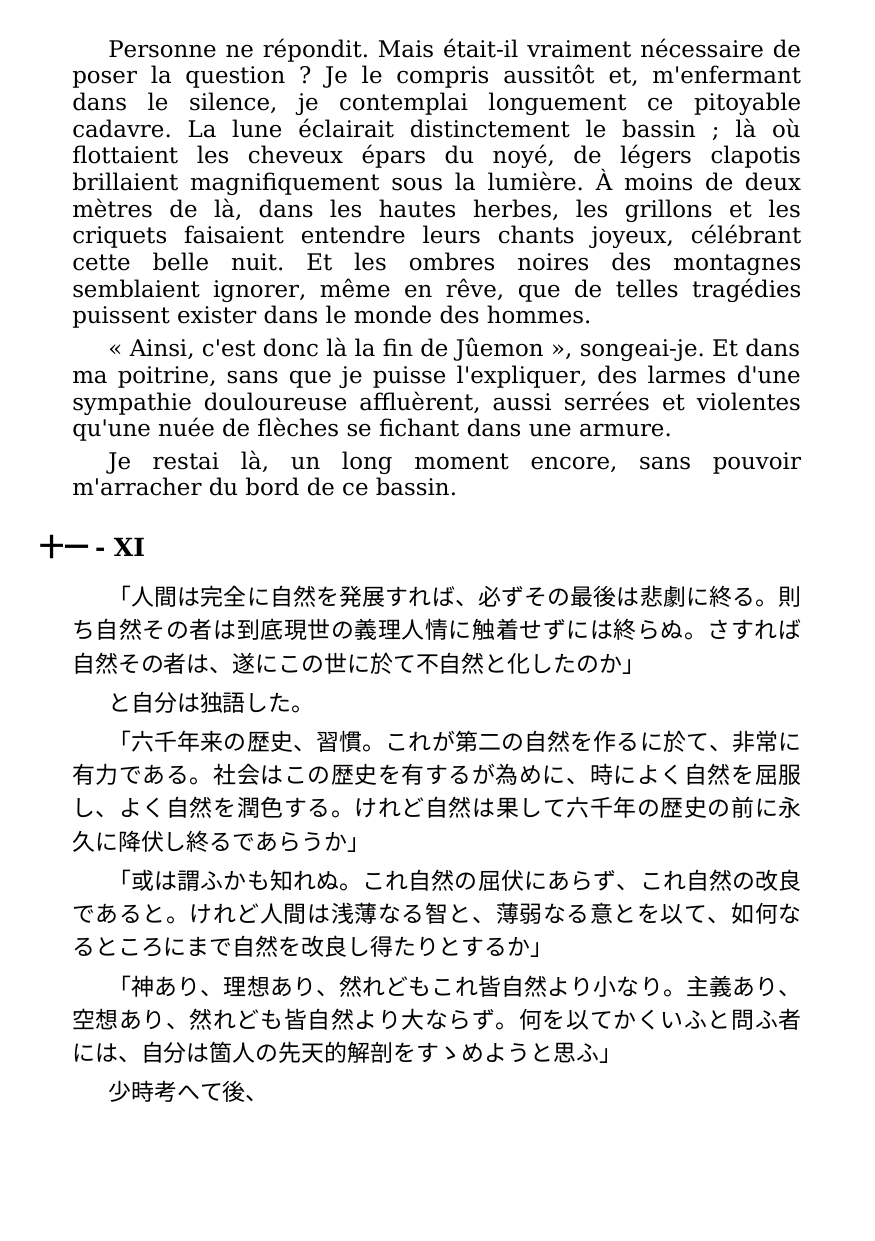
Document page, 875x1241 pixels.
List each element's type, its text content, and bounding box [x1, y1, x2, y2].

text 少時考へて後、 [72, 1074, 802, 1107]
text 「人間は完全に自然を発展すれば、必ずその最後は悲劇に終る。則ち自然その者は到底現世の義理人情に触着せずには終らぬ。さすれば自然その者は、遂にこの世に於て不自然と化したのか」 [72, 579, 802, 679]
text 「或は謂ふかも知れぬ。これ自然の屈伏にあらず、これ自然の改良であると。けれど人間は浅薄なる智と、薄弱なる意とを以て、如何なるところにまで自然を改良し得たりとするか」 [72, 863, 802, 962]
text 「神あり、理想あり、然れどもこれ皆自然より小なり。主義あり、空想あり、然れども皆自然より大ならず。何を以てかくいふと問ふ者には、自分は箇人の先天的解剖をすゝめようと思ふ」 [72, 968, 802, 1068]
text « Ainsi, c'est donc là la fin de Jûemon », songeai-je. Et dans ma poitrine, sans que je puisse l'expliquer, des larmes d'une sympathie douloureuse affluèrent, aussi serrées et violentes qu'une nuée de flèches se fichant dans une armure. [72, 335, 802, 442]
text と自分は独語した。 [72, 685, 802, 718]
text Personne ne répondit. Mais était-il vraiment nécessaire de poser la question ? Je le compris aussitôt et, m'enfermant dans le silence, je contemplai longuement ce pitoyable cadavre. La lune éclairait distinctement le bassin ; là où flottaient les cheveux épars du noyé, de légers clapotis brillaient magnifiquement sous la lumière. À moins de deux mètres de là, dans les hautes herbes, les grillons et les criquets faisaient entendre leurs chants joyeux, célébrant cette belle nuit. Et les ombres noires des montagnes semblaient ignorer, même en rêve, que de telles tragédies puissent exister dans le monde des hommes. [72, 36, 802, 329]
text 「六千年来の歴史、習慣。これが第二の自然を作るに於て、非常に有力である。社会はこの歴史を有するが為めに、時によく自然を屈服し、よく自然を潤色する。けれど自然は果して六千年の歴史の前に永久に降伏し終るであらうか」 [72, 724, 802, 857]
subtitle 十一 - XI [36, 525, 838, 567]
text Je restai là, un long moment encore, sans pouvoir m'arracher du bord de ce bassin. [72, 448, 802, 501]
